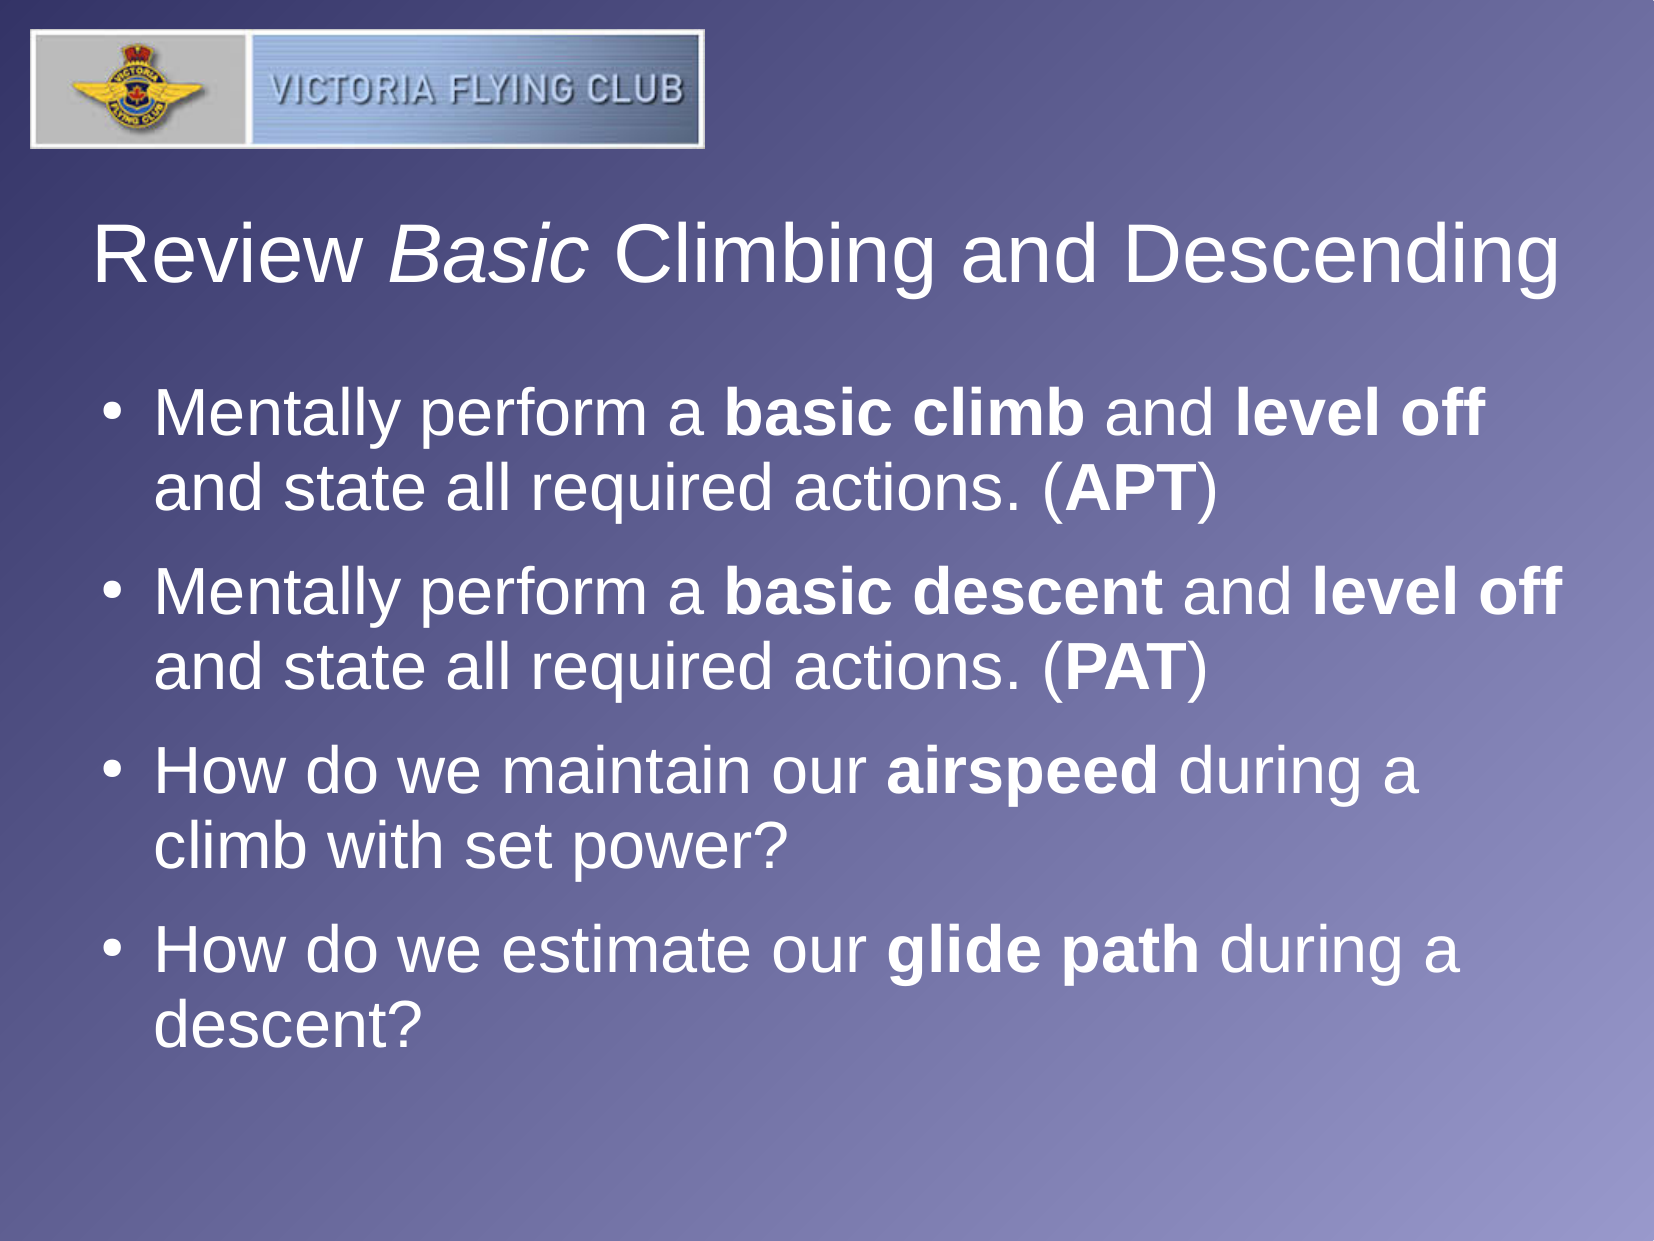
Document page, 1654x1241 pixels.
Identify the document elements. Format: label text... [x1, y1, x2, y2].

picture [30, 29, 705, 149]
list Mentally perform a basic climb and level off and state all required actions. (APT) Mentally perform a basic descent and level off and state all required actions. (PAT) How do we maintain our airspeed during a climb with set power? How do we estimate our glide path during a descent? [82, 374, 1571, 1095]
title Review Basic Climbing and Descending [82, 149, 1571, 357]
